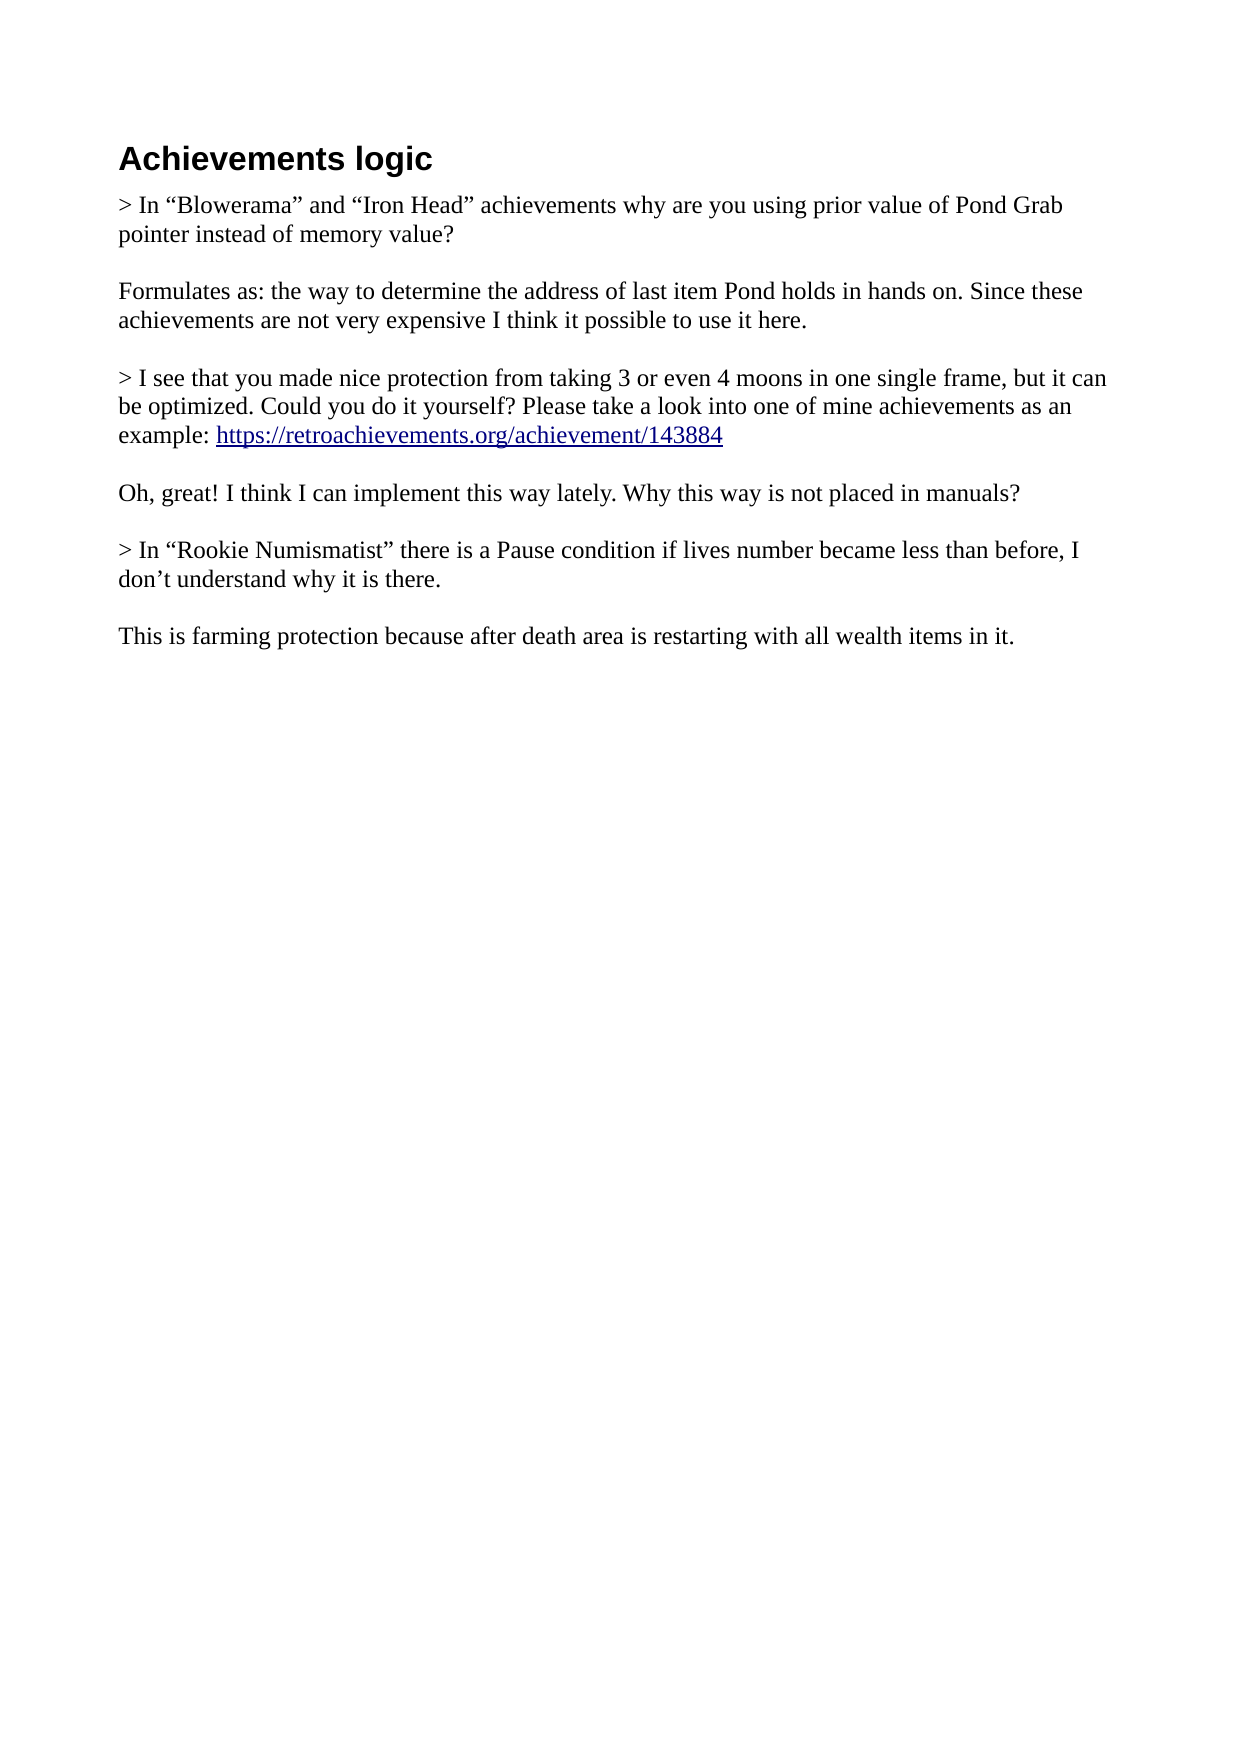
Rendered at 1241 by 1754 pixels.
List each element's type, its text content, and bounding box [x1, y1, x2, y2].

text > In “Blowerama” and “Iron Head” achievements why are you using prior value of Pond Grab pointer instead of memory value? [118, 190, 1122, 276]
text Formulates as: the way to determine the address of last item Pond holds in hands on. Since these achievements are not very expensive I think it possible to use it here. [118, 276, 1122, 334]
text > I see that you made nice protection from taking 3 or even 4 moons in one single frame, but it can be optimized. Could you do it yourself? Please take a look into one of mine achievements as an example: https://retroachievements.org/achievement/143884 [118, 334, 1122, 449]
subtitle Achievements logic [118, 139, 1122, 178]
text Oh, great! I think I can implement this way lately. Why this way is not placed in manuals? > In “Rookie Numismatist” there is a Pause condition if lives number became less than before, I don’t understand why it is there. [118, 478, 1122, 593]
text This is farming protection because after death area is restarting with all wealth items in it. [118, 621, 1122, 650]
